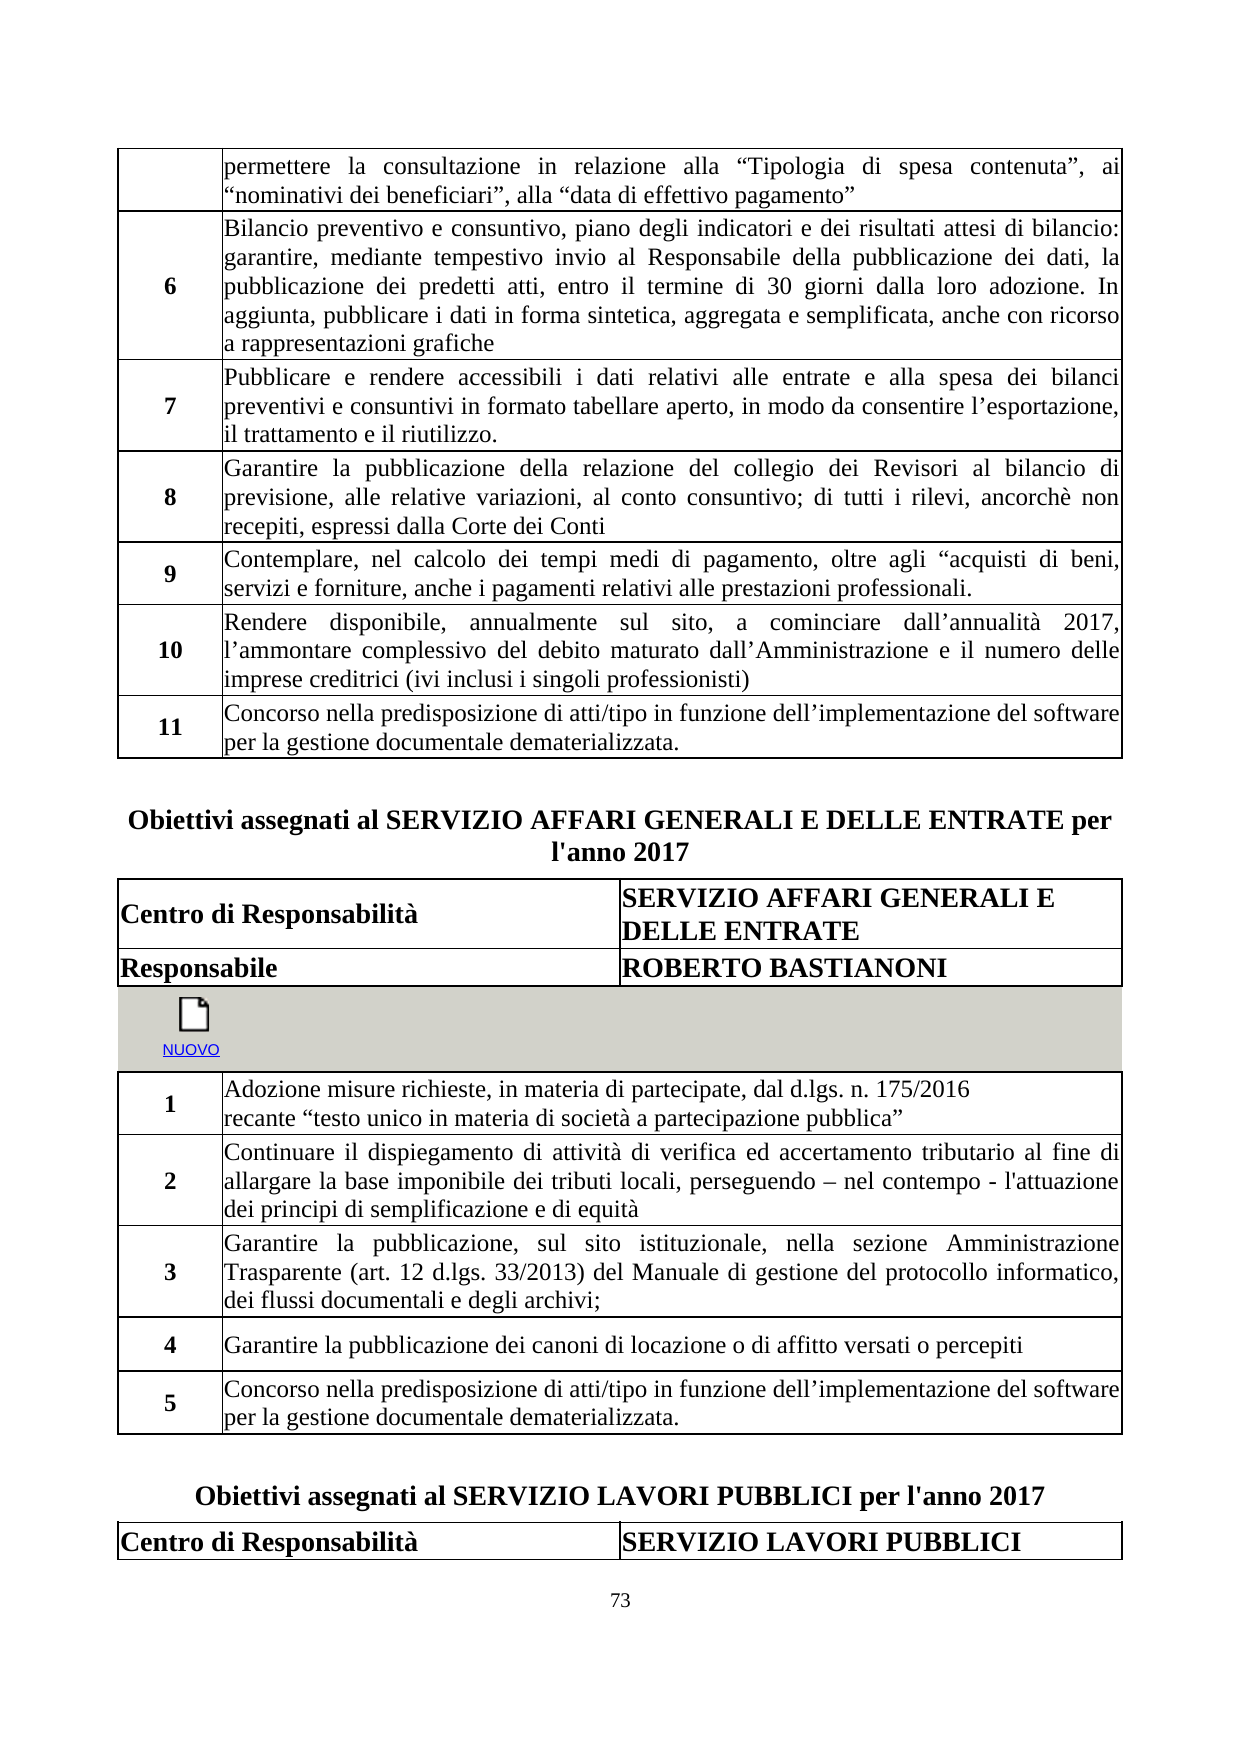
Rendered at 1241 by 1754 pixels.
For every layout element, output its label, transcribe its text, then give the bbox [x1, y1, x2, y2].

table_cell 6 [119, 212, 222, 359]
table_cell Garantire la pubblicazione della relazione del collegio dei Revisori al bilancio di previsione, alle relative variazioni, al conto consuntivo; di tutti i rilevi, ancorchè non recepiti, espressi dalla Corte dei Conti [223, 452, 1121, 541]
table_cell Garantire la pubblicazione, sul sito istituzionale, nella sezione Amministrazione Trasparente (art. 12 d.lgs. 33/2013) del Manuale di gestione del protocollo informatico, dei flussi documentali e degli archivi; [223, 1226, 1121, 1316]
table_header NUOVO [118, 987, 270, 1071]
table_cell permettere la consultazione in relazione alla “Tipologia di spesa contenuta”, ai “nominativi dei beneficiari”, alla “data di effettivo pagamento” [223, 149, 1121, 210]
table_cell Bilancio preventivo e consuntivo, piano degli indicatori e dei risultati attesi di bilancio: garantire, mediante tempestivo invio al Responsabile della pubblicazione dei dati, la pubblicazione dei predetti atti, entro il termine di 30 giorni dalla loro adozione. In aggiunta, pubblicare i dati in forma sintetica, aggregata e semplificata, anche con ricorso a rappresentazioni grafiche [223, 212, 1121, 359]
table_cell Continuare il dispiegamento di attività di verifica ed accertamento tributario al fine di allargare la base imponibile dei tributi locali, perseguendo – nel contempo - l'attuazione dei principi di semplificazione e di equità [223, 1135, 1121, 1225]
table_cell Responsabile [119, 949, 619, 985]
table_cell 2 [119, 1135, 222, 1225]
table_cell Pubblicare e rendere accessibili i dati relativi alle entrate e alla spesa dei bilanci preventivi e consuntivi in formato tabellare aperto, in modo da consentire l’esportazione, il trattamento e il riutilizzo. [223, 360, 1121, 450]
table_header Adozione misure richieste, in materia di partecipate, dal d.lgs. n. 175/2016 recante “testo unico in materia di società a partecipazione pubblica” [223, 1073, 1121, 1134]
table_cell 10 [119, 605, 222, 694]
table_cell Rendere disponibile, annualmente sul sito, a cominciare dall’annualità 2017, l’ammontare complessivo del debito maturato dall’Amministrazione e il numero delle imprese creditrici (ivi inclusi i singoli professionisti) [223, 605, 1121, 694]
table_header [270, 987, 450, 1071]
table_cell 5 [119, 1372, 222, 1433]
table_header SERVIZIO AFFARI GENERALI E DELLE ENTRATE [621, 880, 1121, 948]
table_cell 8 [119, 452, 222, 541]
table_cell Concorso nella predisposizione di atti/tipo in funzione dell’implementazione del software per la gestione documentale dematerializzata. [223, 696, 1121, 757]
table_header 1 [119, 1073, 222, 1134]
text Obiettivi assegnati al SERVIZIO LAVORI PUBBLICI per l'anno 2017 [118, 1478, 1122, 1511]
table_header SERVIZIO LAVORI PUBBLICI [621, 1523, 1121, 1559]
table_cell Garantire la pubblicazione dei canoni di locazione o di affitto versati o percepiti [223, 1318, 1121, 1370]
table_cell 9 [119, 543, 222, 603]
table_header [450, 987, 648, 1071]
table_cell 4 [119, 1318, 222, 1370]
table_cell Contemplare, nel calcolo dei tempi medi di pagamento, oltre agli “acquisti di beni, servizi e forniture, anche i pagamenti relativi alle prestazioni professionali. [223, 543, 1121, 603]
table_cell Concorso nella predisposizione di atti/tipo in funzione dell’implementazione del software per la gestione documentale dematerializzata. [223, 1372, 1121, 1433]
table_header Centro di Responsabilità [119, 880, 619, 948]
table_cell 11 [119, 696, 222, 757]
table_cell 7 [119, 360, 222, 450]
text Obiettivi assegnati al SERVIZIO AFFARI GENERALI E DELLE ENTRATE per l'anno 2017 [118, 803, 1122, 867]
table_header Centro di Responsabilità [119, 1523, 619, 1559]
table_cell [119, 149, 222, 210]
table_header [648, 987, 1122, 1071]
table_cell ROBERTO BASTIANONI [621, 949, 1121, 985]
table_cell 3 [119, 1226, 222, 1316]
